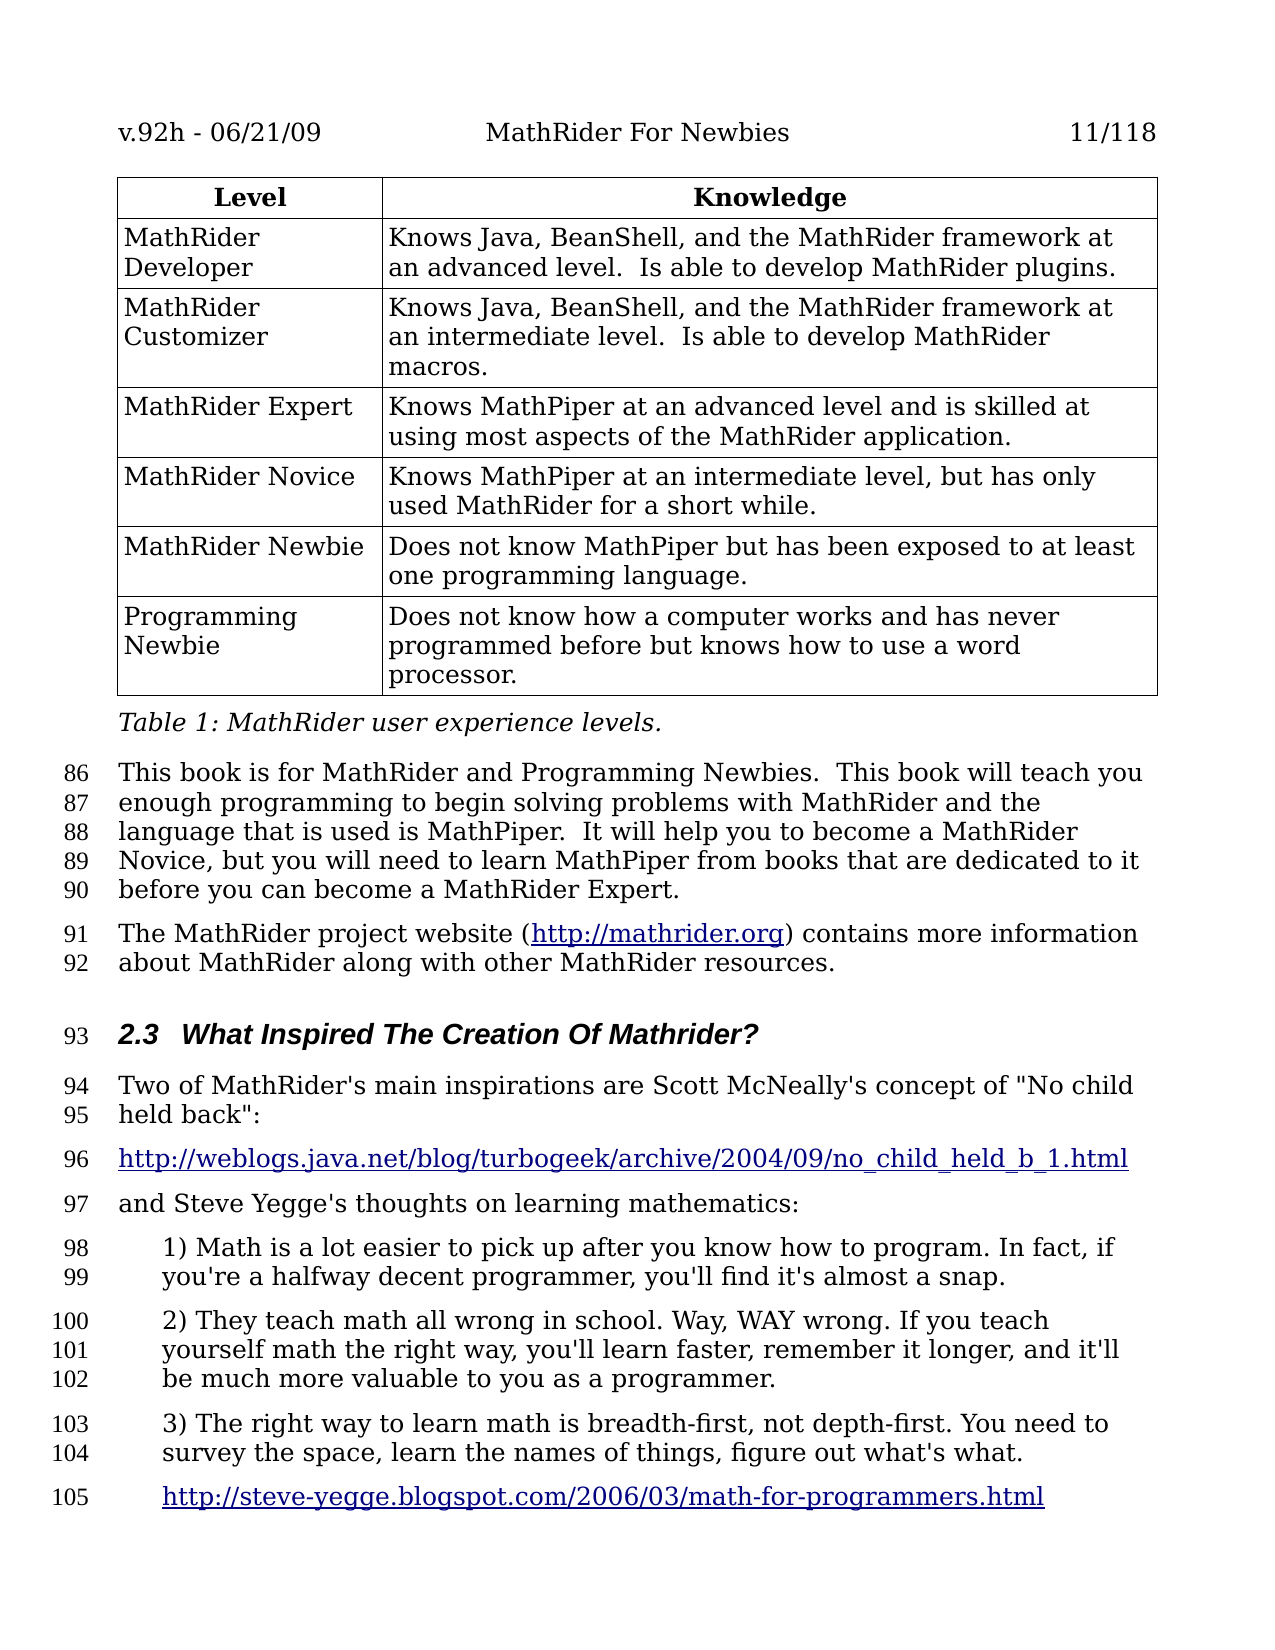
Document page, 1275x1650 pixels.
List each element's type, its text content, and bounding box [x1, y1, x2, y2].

text http://steve-yegge.blogspot.com/2006/03/math-for-programmers.html [162, 1482, 1157, 1511]
text This book is for MathRider and Programming Newbies. This book will teach you enough programming to begin solving problems with MathRider and the language that is used is MathPiper. It will help you to become a MathRider Novice, but you will need to learn MathPiper from books that are dedicated to it before you can become a MathRider Expert. [118, 759, 1157, 904]
text The MathRider project website (http://mathrider.org) contains more information about MathRider along with other MathRider resources. [118, 919, 1157, 978]
text Two of MathRider's main inspirations are Scott McNeally's concept of "No child held back": [118, 1071, 1157, 1130]
subtitle What Inspired The Creation Of Mathrider? [118, 1017, 1157, 1050]
table_cell Programming Newbie [118, 597, 382, 695]
text and Steve Yegge's thoughts on learning mathematics: [118, 1189, 1157, 1218]
text 3) The right way to learn math is breadth-first, not depth-first. You need to survey the space, learn the names of things, figure out what's what. [162, 1409, 1157, 1467]
table_header Level [118, 178, 382, 218]
table_cell Does not know MathPiper but has been exposed to at least one programming language. [383, 527, 1157, 596]
table_cell MathRider Novice [118, 458, 382, 526]
table_header Knowledge [383, 178, 1157, 218]
table_cell MathRider Customizer [118, 289, 382, 387]
table_cell Knows Java, BeanShell, and the MathRider framework at an intermediate level. Is able to develop MathRider macros. [383, 289, 1157, 387]
table_cell Knows MathPiper at an intermediate level, but has only used MathRider for a short while. [383, 458, 1157, 526]
table_cell MathRider Expert [118, 388, 382, 457]
table_cell MathRider Developer [118, 219, 382, 288]
text http://weblogs.java.net/blog/turbogeek/archive/2004/09/no_child_held_b_1.html [118, 1145, 1157, 1174]
table_cell Knows Java, BeanShell, and the MathRider framework at an advanced level. Is able to develop MathRider plugins. [383, 219, 1157, 288]
text Table 1: MathRider user experience levels. [118, 708, 1157, 737]
table_cell MathRider Newbie [118, 527, 382, 596]
table_cell Does not know how a computer works and has never programmed before but knows how to use a word processor. [383, 597, 1157, 695]
table_cell Knows MathPiper at an advanced level and is skilled at using most aspects of the MathRider application. [383, 388, 1157, 457]
text 1) Math is a lot easier to pick up after you know how to program. In fact, if you're a halfway decent programmer, you'll find it's almost a snap. [162, 1233, 1157, 1291]
text 2) They teach math all wrong in school. Way, WAY wrong. If you teach yourself math the right way, you'll learn faster, remember it longer, and it'll be much more valuable to you as a programmer. [162, 1306, 1157, 1394]
